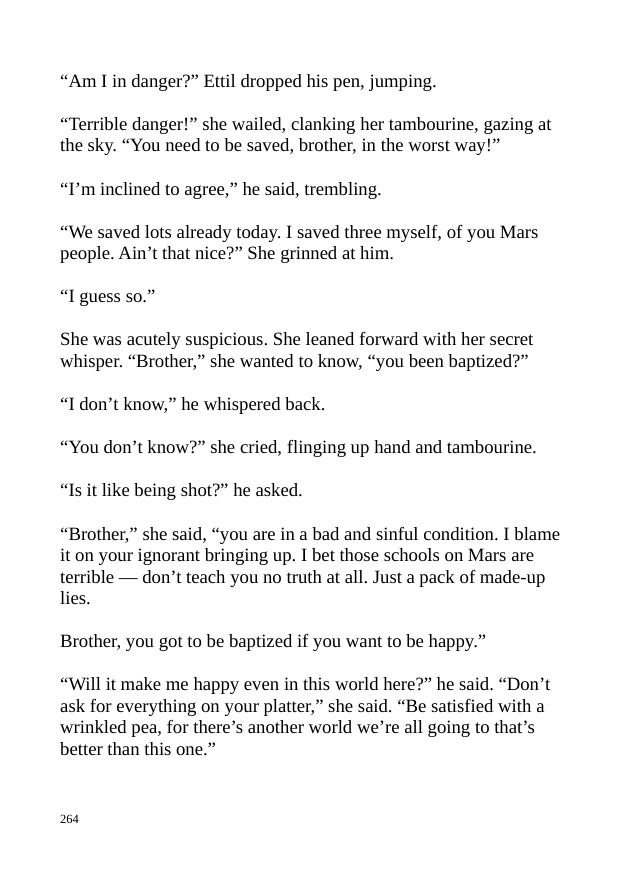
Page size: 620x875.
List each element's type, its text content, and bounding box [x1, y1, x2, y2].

text “Am I in danger?” Ettil dropped his pen, jumping. “Terrible danger!” she wailed, clanking her tambourine, gazing at the sky. “You need to be saved, brother, in the worst way!” “I’m inclined to agree,” he said, trembling. “We saved lots already today. I saved three myself, of you Mars people. Ain’t that nice?” She grinned at him. “I guess so.” She was acutely suspicious. She leaned forward with her secret whisper. “Brother,” she wanted to know, “you been baptized?” “I don’t know,” he whispered back. “You don’t know?” she cried, flinging up hand and tambourine. “Is it like being shot?” he asked. “Brother,” she said, “you are in a bad and sinful condition. I blame it on your ignorant bringing up. I bet those schools on Mars are terrible — don’t teach you no truth at all. Just a pack of made-up lies. Brother, you got to be baptized if you want to be happy.” “Will it make me happy even in this world here?” he said. “Don’t ask for everything on your platter,” she said. “Be satisfied with a wrinkled pea, for there’s another world we’re all going to that’s better than this one.” [60, 48, 571, 781]
